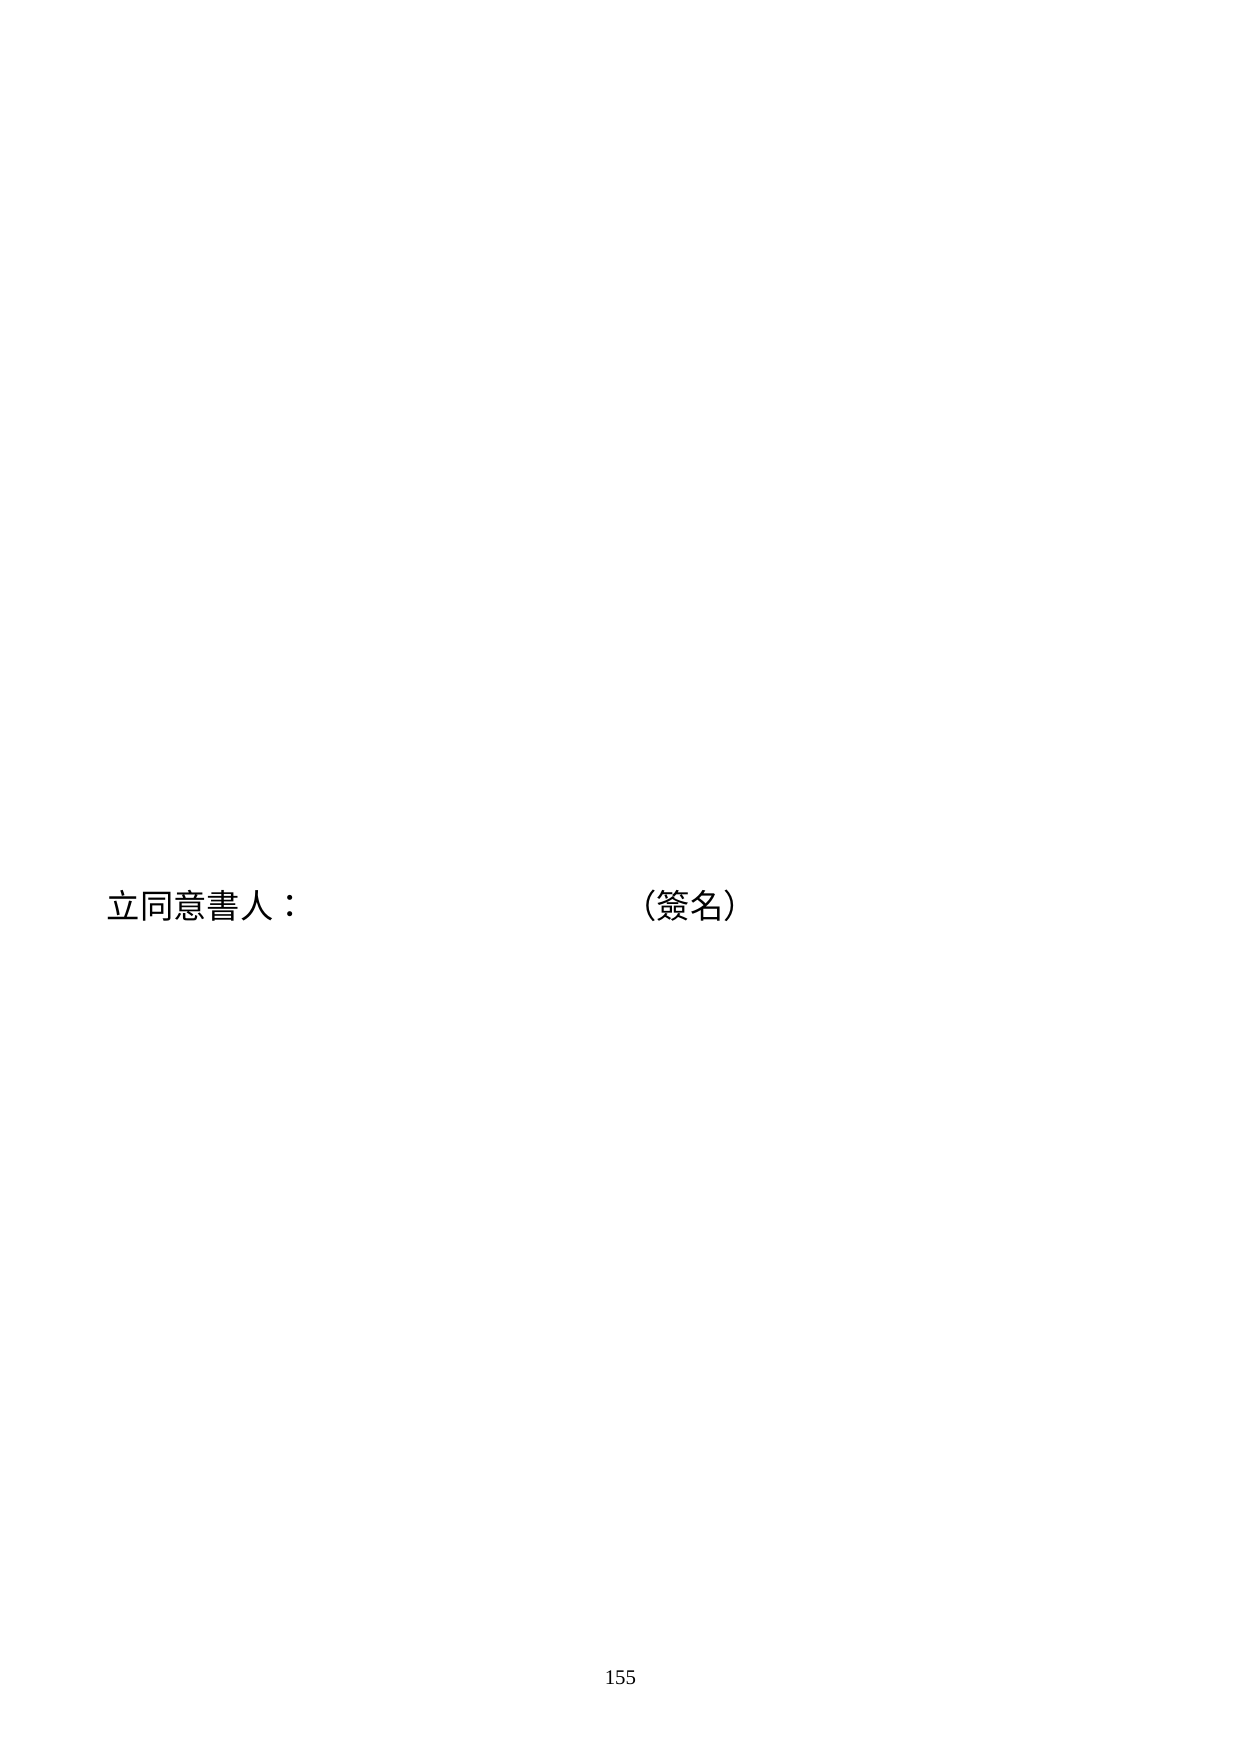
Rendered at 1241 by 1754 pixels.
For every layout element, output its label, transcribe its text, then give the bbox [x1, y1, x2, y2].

text 立同意書人： （簽名） [106, 862, 1134, 925]
